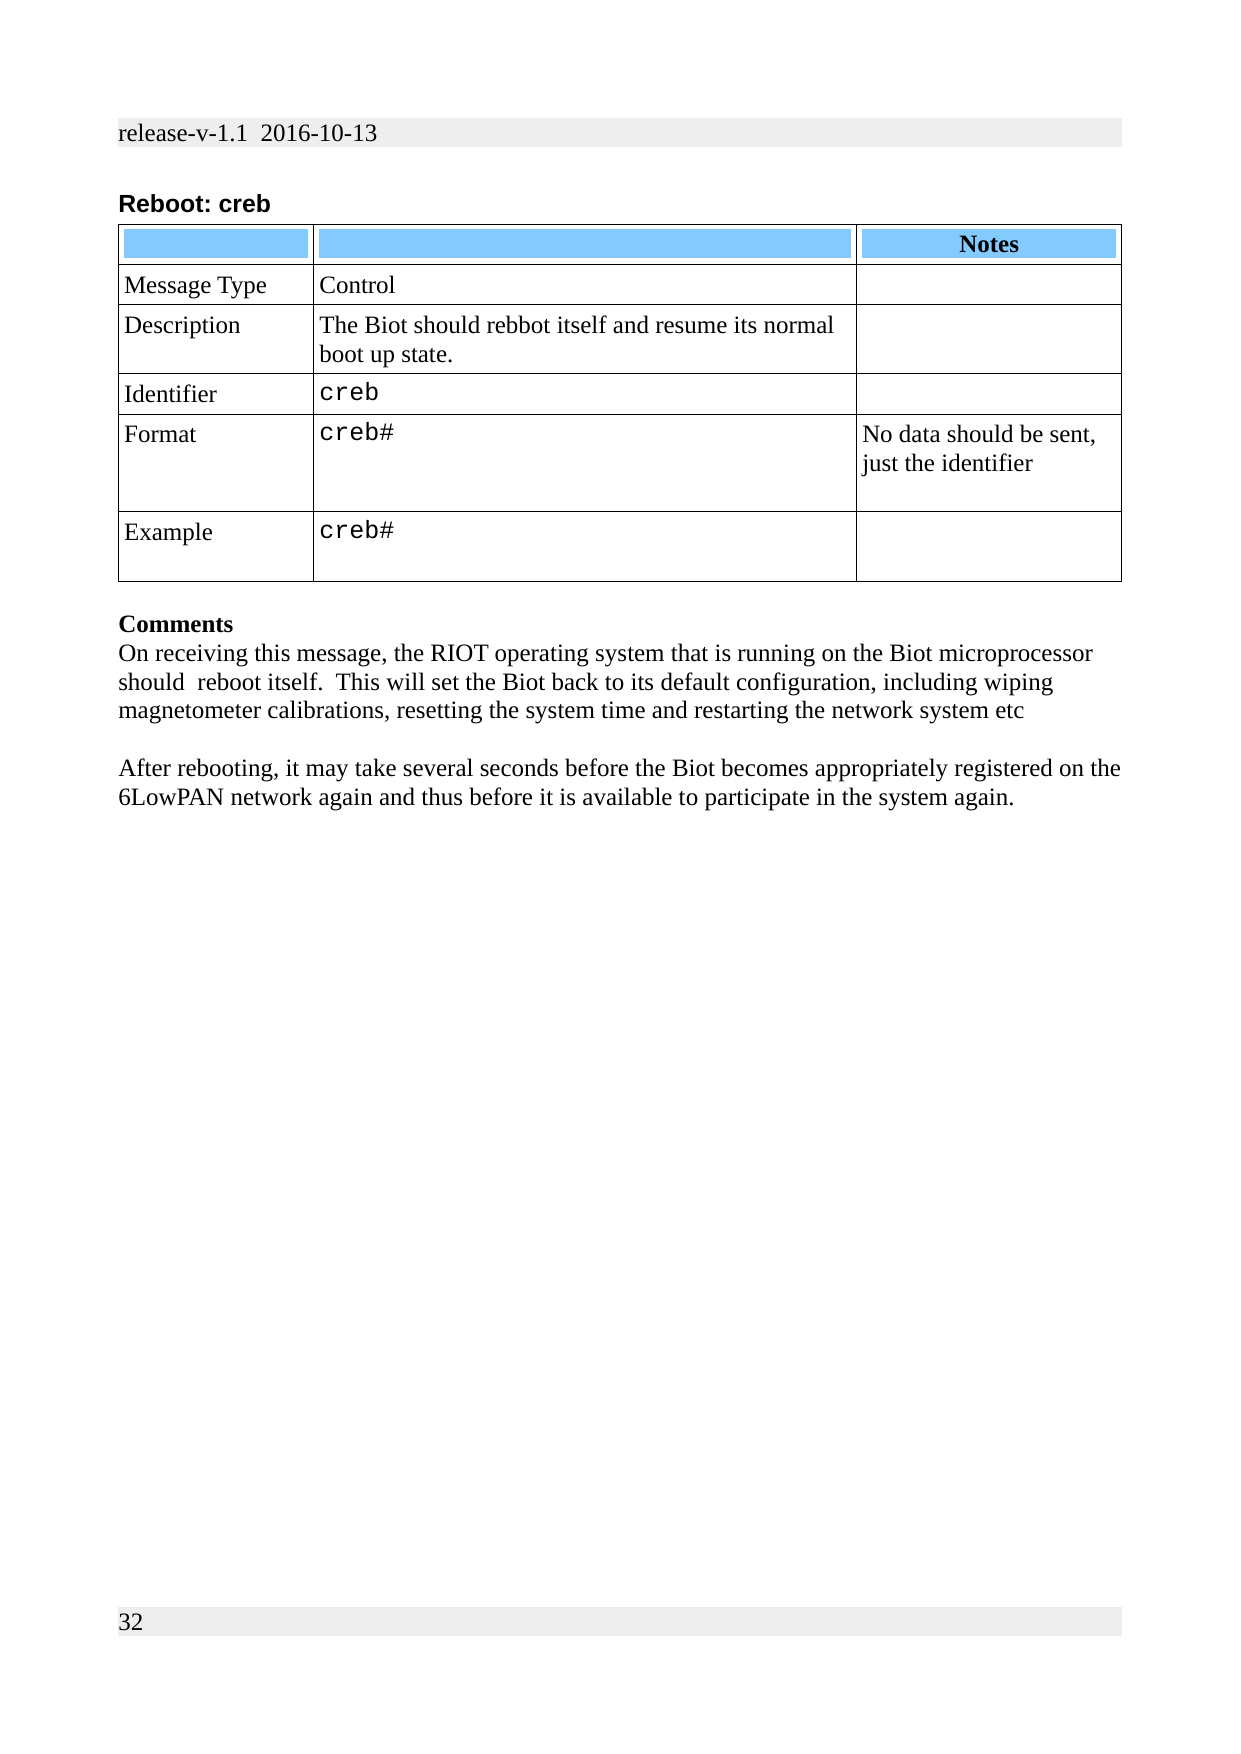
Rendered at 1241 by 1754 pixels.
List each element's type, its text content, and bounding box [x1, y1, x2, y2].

table_cell creb# [314, 415, 856, 511]
table_cell [857, 265, 1121, 304]
table_cell [857, 305, 1121, 373]
table_cell [857, 512, 1121, 581]
table_header [119, 225, 313, 264]
table_cell creb [314, 374, 856, 414]
table_cell Description [119, 305, 313, 373]
table_header Notes [857, 225, 1121, 264]
table_cell Example [119, 512, 313, 581]
table_cell The Biot should rebbot itself and resume its normal boot up state. [314, 305, 856, 373]
table_cell Format [119, 415, 313, 511]
text On receiving this message, the RIOT operating system that is running on the Biot microprocessor should reboot itself. This will set the Biot back to its default configuration, including wiping magnetometer calibrations, resetting the system time and restarting the network system etc [118, 638, 1122, 724]
table_cell Identifier [119, 374, 313, 414]
table_cell Control [314, 265, 856, 304]
subtitle Reboot: creb [118, 189, 1122, 217]
table_cell No data should be sent, just the identifier [857, 415, 1121, 511]
table_cell [857, 374, 1121, 414]
text After rebooting, it may take several seconds before the Biot becomes appropriately registered on the 6LowPAN network again and thus before it is available to participate in the system again. [118, 753, 1122, 811]
table_cell creb# [314, 512, 856, 581]
text Comments [118, 609, 1122, 638]
table_header [314, 225, 856, 264]
table_cell Message Type [119, 265, 313, 304]
